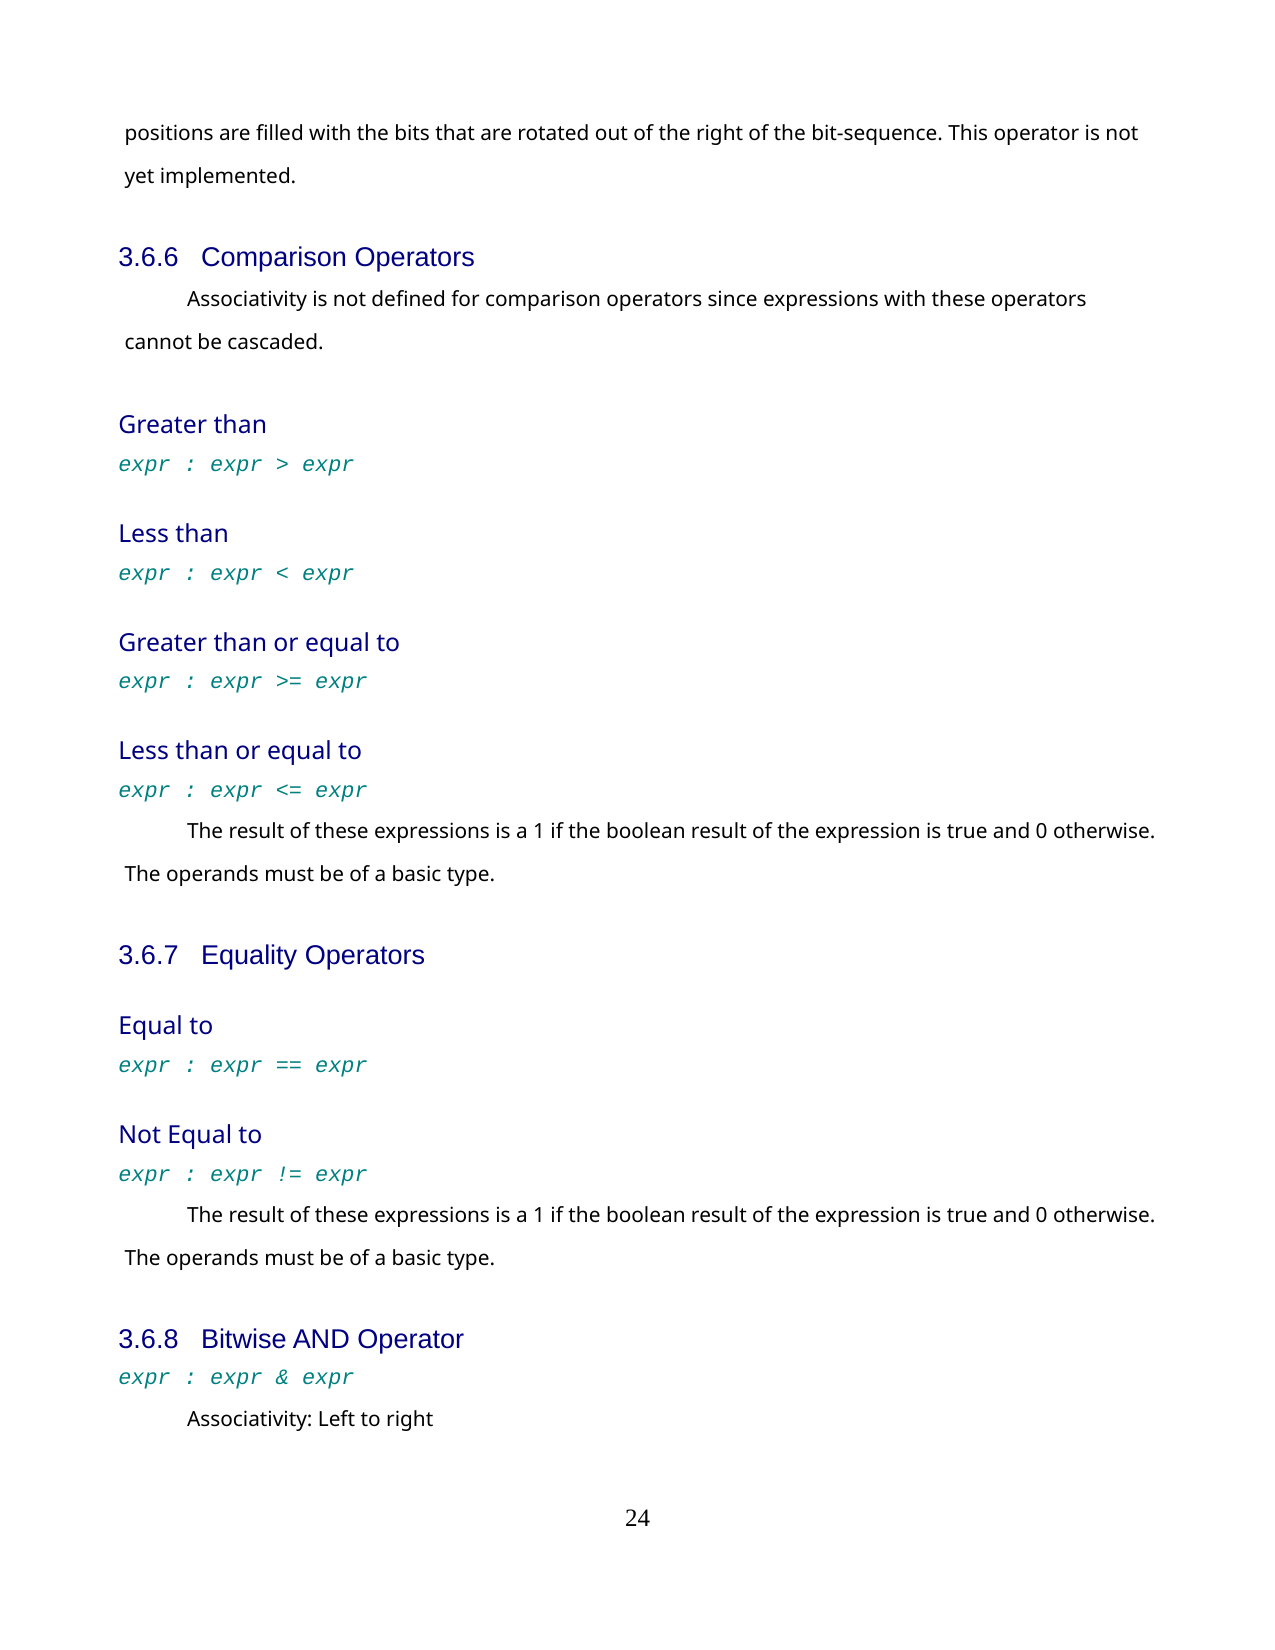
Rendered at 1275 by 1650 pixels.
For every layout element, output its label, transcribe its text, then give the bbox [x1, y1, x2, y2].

text expr : expr != expr [118, 1163, 1157, 1187]
text expr : expr > expr [118, 453, 1157, 478]
text The result of these expressions is a 1 if the boolean result of the expression is true and 0 otherwise. The operands must be of a basic type. [124, 1200, 1157, 1271]
subtitle Greater than or equal to [118, 624, 1157, 658]
subtitle Less than [118, 516, 1157, 549]
subtitle Greater than [118, 407, 1157, 441]
text Associativity: Left to right [124, 1404, 1157, 1432]
text expr : expr == expr [118, 1054, 1157, 1079]
subtitle Equal to [118, 1008, 1157, 1042]
subtitle Bitwise AND Operator [118, 1323, 1157, 1354]
text Associativity is not defined for comparison operators since expressions with these operators cannot be cascaded. [124, 284, 1157, 356]
text positions are filled with the bits that are rotated out of the right of the bit-sequence. This operator is not yet implemented. [124, 118, 1157, 189]
text expr : expr <= expr [118, 779, 1157, 804]
text expr : expr < expr [118, 562, 1157, 587]
subtitle Not Equal to [118, 1116, 1157, 1150]
text expr : expr >= expr [118, 671, 1157, 695]
text The result of these expressions is a 1 if the boolean result of the expression is true and 0 otherwise. The operands must be of a basic type. [124, 816, 1157, 887]
subtitle Comparison Operators [118, 241, 1157, 272]
subtitle Equality Operators [118, 939, 1157, 970]
text expr : expr & expr [118, 1366, 1157, 1391]
subtitle Less than or equal to [118, 733, 1157, 767]
